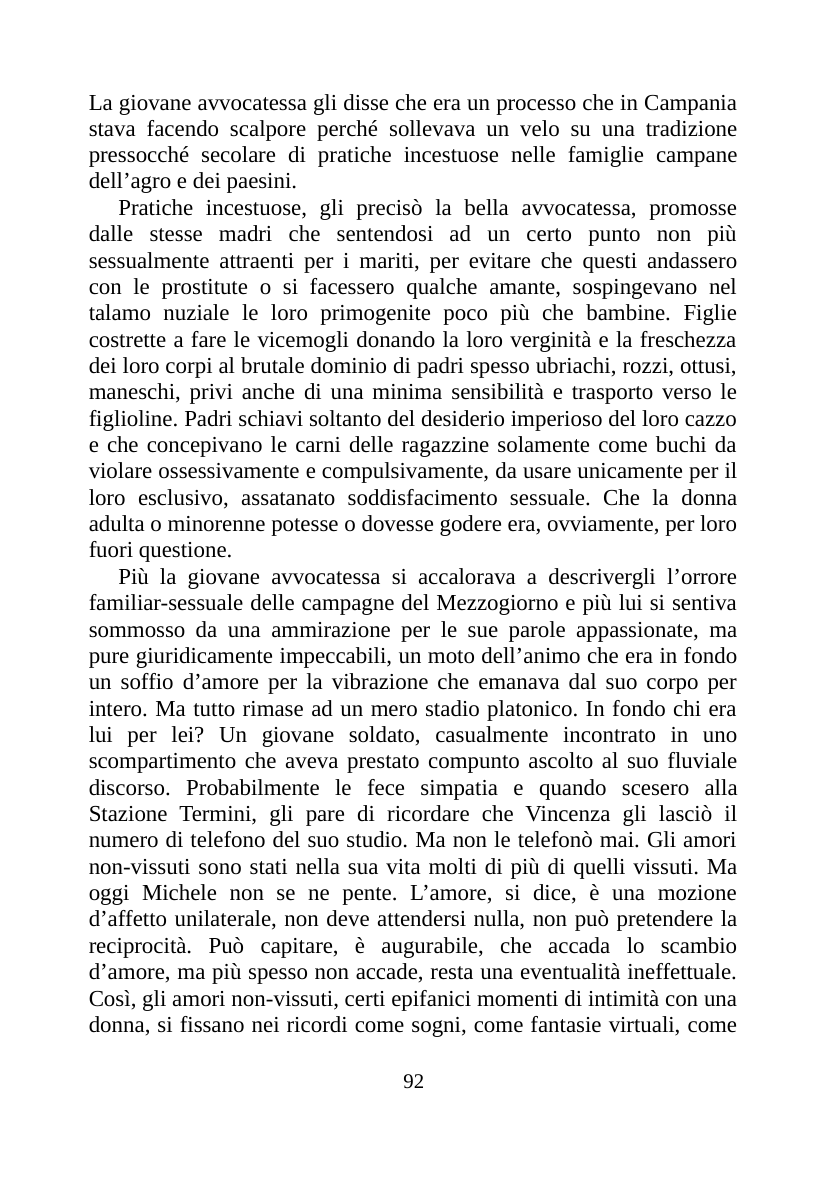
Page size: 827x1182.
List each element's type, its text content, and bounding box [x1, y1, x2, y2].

text La giovane avvocatessa gli disse che era un processo che in Campania stava facendo scalpore perché sollevava un velo su una tradizione pressocché secolare di pratiche incestuose nelle famiglie campane dell’agro e dei paesini. [88, 88, 738, 194]
text Pratiche incestuose, gli precisò la bella avvocatessa, promosse dalle stesse madri che sentendosi ad un certo punto non più sessualmente attraenti per i mariti, per evitare che questi andassero con le prostitute o si facessero qualche amante, sospingevano nel talamo nuziale le loro primogenite poco più che bambine. Figlie costrette a fare le vicemogli donando la loro verginità e la freschezza dei loro corpi al brutale dominio di padri spesso ubriachi, rozzi, ottusi, maneschi, privi anche di una minima sensibilità e trasporto verso le figlioline. Padri schiavi soltanto del desiderio imperioso del loro cazzo e che concepivano le carni delle ragazzine solamente come buchi da violare ossessivamente e compulsivamente, da usare unicamente per il loro esclusivo, assatanato soddisfacimento sessuale. Che la donna adulta o minorenne potesse o dovesse godere era, ovviamente, per loro fuori questione. [88, 194, 738, 563]
text Più la giovane avvocatessa si accalorava a descrivergli l’orrore familiar-sessuale delle campagne del Mezzogiorno e più lui si sentiva sommosso da una ammirazione per le sue parole appassionate, ma pure giuridicamente impeccabili, un moto dell’animo che era in fondo un soffio d’amore per la vibrazione che emanava dal suo corpo per intero. Ma tutto rimase ad un mero stadio platonico. In fondo chi era lui per lei? Un giovane soldato, casualmente incontrato in uno scompartimento che aveva prestato compunto ascolto al suo fluviale discorso. Probabilmente le fece simpatia e quando scesero alla Stazione Termini, gli pare di ricordare che Vincenza gli lasciò il numero di telefono del suo studio. Ma non le telefonò mai. Gli amori non-vissuti sono stati nella sua vita molti di più di quelli vissuti. Ma oggi Michele non se ne pente. L’amore, si dice, è una mozione d’affetto unilaterale, non deve attendersi nulla, non può pretendere la reciprocità. Può capitare, è augurabile, che accada lo scambio d’amore, ma più spesso non accade, resta una eventualità ineffettuale. Così, gli amori non-vissuti, certi epifanici momenti di intimità con una donna, si fissano nei ricordi come sogni, come fantasie virtuali, come [88, 563, 738, 1037]
